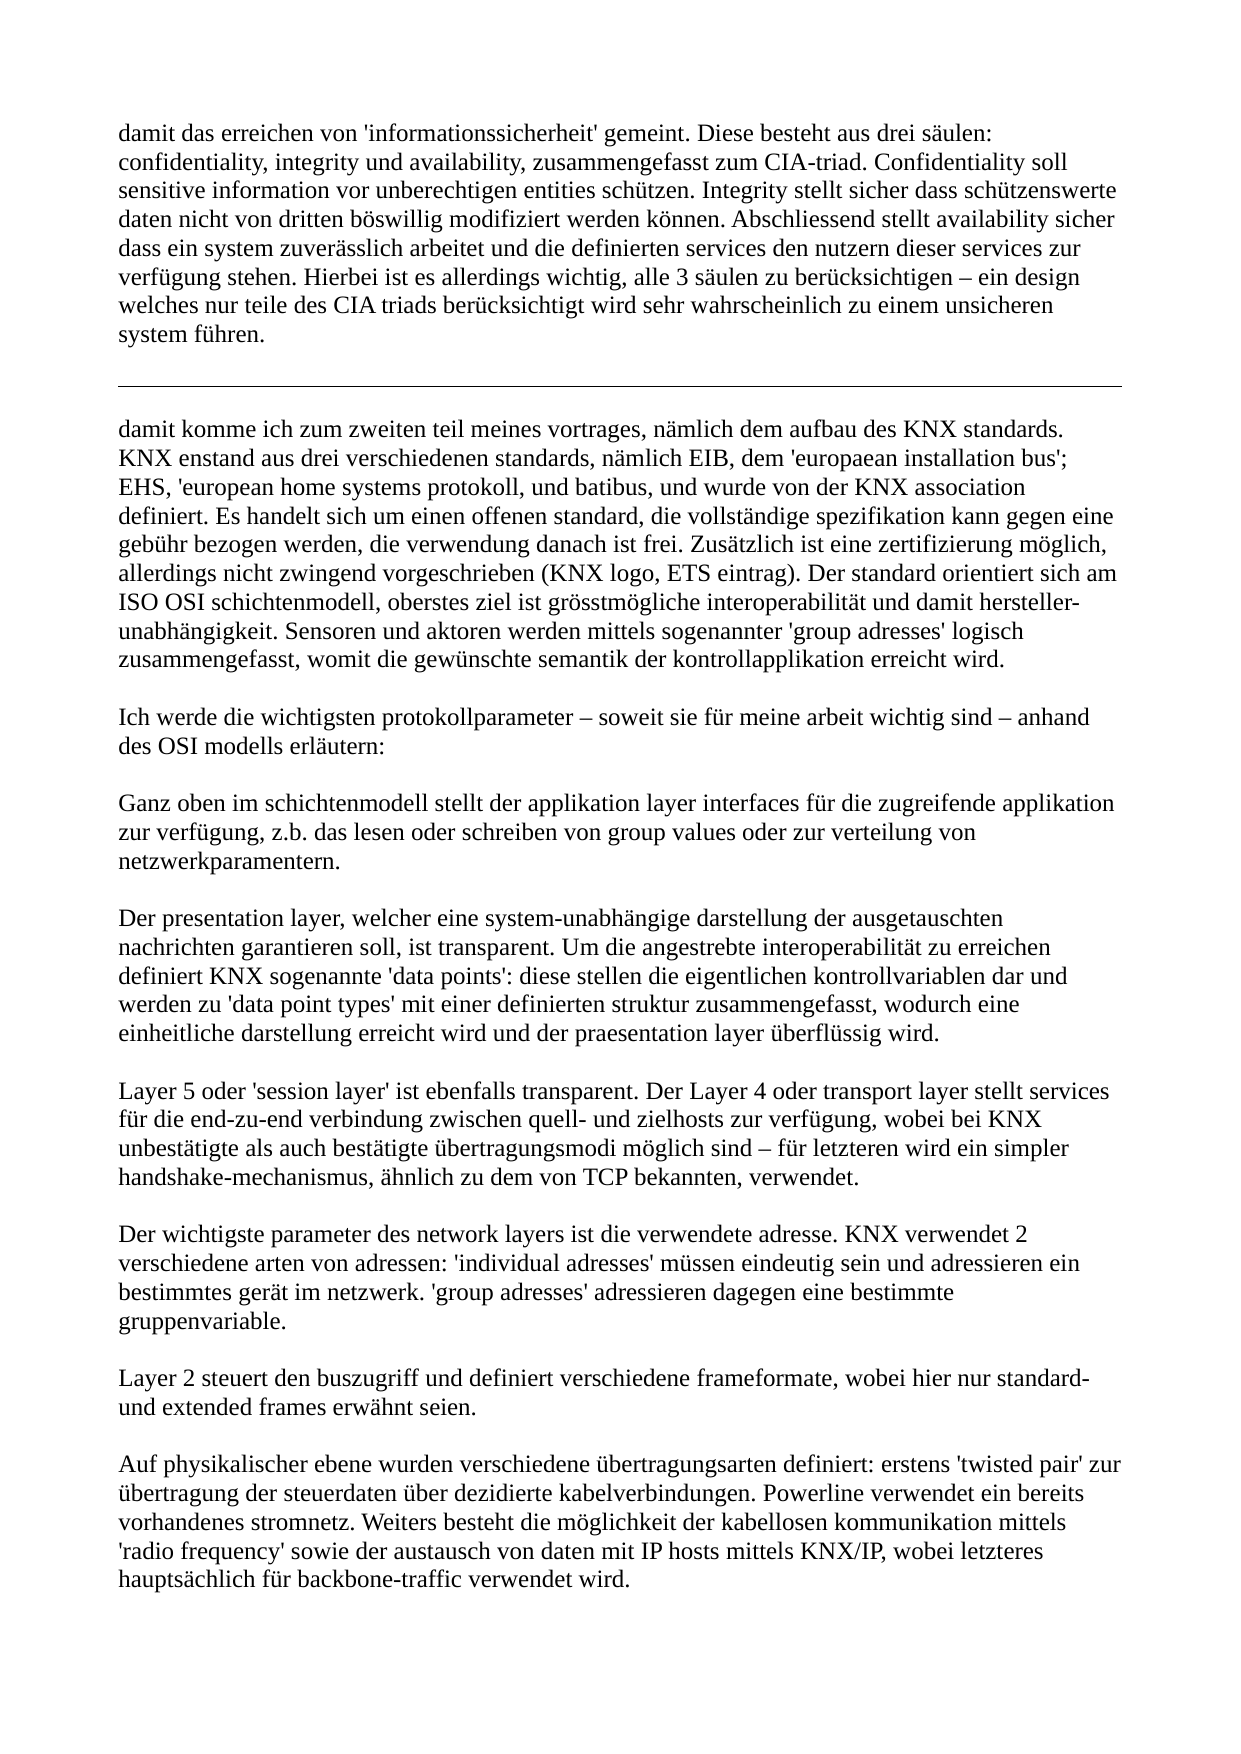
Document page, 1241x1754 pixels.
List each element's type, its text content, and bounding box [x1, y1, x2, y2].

text Ganz oben im schichtenmodell stellt der applikation layer interfaces für die zugreifende applikation zur verfügung, z.b. das lesen oder schreiben von group values oder zur verteilung von netzwerkparamentern. [118, 788, 1122, 874]
text Auf physikalischer ebene wurden verschiedene übertragungsarten definiert: erstens 'twisted pair' zur übertragung der steuerdaten über dezidierte kabelverbindungen. Powerline verwendet ein bereits vorhandenes stromnetz. Weiters besteht die möglichkeit der kabellosen kommunikation mittels 'radio frequency' sowie der austausch von daten mit IP hosts mittels KNX/IP, wobei letzteres hauptsächlich für backbone-traffic verwendet wird. [118, 1449, 1122, 1593]
text Layer 2 steuert den buszugriff und definiert verschiedene frameformate, wobei hier nur standard- und extended frames erwähnt seien. [118, 1363, 1122, 1421]
text damit komme ich zum zweiten teil meines vortrages, nämlich dem aufbau des KNX standards. KNX enstand aus drei verschiedenen standards, nämlich EIB, dem 'europaean installation bus'; EHS, 'european home systems protokoll, und batibus, und wurde von der KNX association definiert. Es handelt sich um einen offenen standard, die vollständige spezifikation kann gegen eine gebühr bezogen werden, die verwendung danach ist frei. Zusätzlich ist eine zertifizierung möglich, allerdings nicht zwingend vorgeschrieben (KNX logo, ETS eintrag). Der standard orientiert sich am ISO OSI schichtenmodell, oberstes ziel ist grösstmögliche interoperabilität und damit hersteller-unabhängigkeit. Sensoren und aktoren werden mittels sogenannter 'group adresses' logisch zusammengefasst, womit die gewünschte semantik der kontrollapplikation erreicht wird. [118, 414, 1122, 673]
text Ich werde die wichtigsten protokollparameter – soweit sie für meine arbeit wichtig sind – anhand des OSI modells erläutern: [118, 702, 1122, 759]
text damit das erreichen von 'informationssicherheit' gemeint. Diese besteht aus drei säulen: confidentiality, integrity und availability, zusammengefasst zum CIA-triad. Confidentiality soll sensitive information vor unberechtigen entities schützen. Integrity stellt sicher dass schützenswerte daten nicht von dritten böswillig modifiziert werden können. Abschliessend stellt availability sicher dass ein system zuverässlich arbeitet und die definierten services den nutzern dieser services zur verfügung stehen. Hierbei ist es allerdings wichtig, alle 3 säulen zu berücksichtigen – ein design welches nur teile des CIA triads berücksichtigt wird sehr wahrscheinlich zu einem unsicheren system führen. [118, 118, 1122, 348]
text Der presentation layer, welcher eine system-unabhängige darstellung der ausgetauschten nachrichten garantieren soll, ist transparent. Um die angestrebte interoperabilität zu erreichen definiert KNX sogenannte 'data points': diese stellen die eigentlichen kontrollvariablen dar und werden zu 'data point types' mit einer definierten struktur zusammengefasst, wodurch eine einheitliche darstellung erreicht wird und der praesentation layer überflüssig wird. [118, 903, 1122, 1047]
text Layer 5 oder 'session layer' ist ebenfalls transparent. Der Layer 4 oder transport layer stellt services für die end-zu-end verbindung zwischen quell- und zielhosts zur verfügung, wobei bei KNX unbestätigte als auch bestätigte übertragungsmodi möglich sind – für letzteren wird ein simpler handshake-mechanismus, ähnlich zu dem von TCP bekannten, verwendet. [118, 1076, 1122, 1191]
text Der wichtigste parameter des network layers ist die verwendete adresse. KNX verwendet 2 verschiedene arten von adressen: 'individual adresses' müssen eindeutig sein und adressieren ein bestimmtes gerät im netzwerk. 'group adresses' adressieren dagegen eine bestimmte gruppenvariable. [118, 1219, 1122, 1334]
